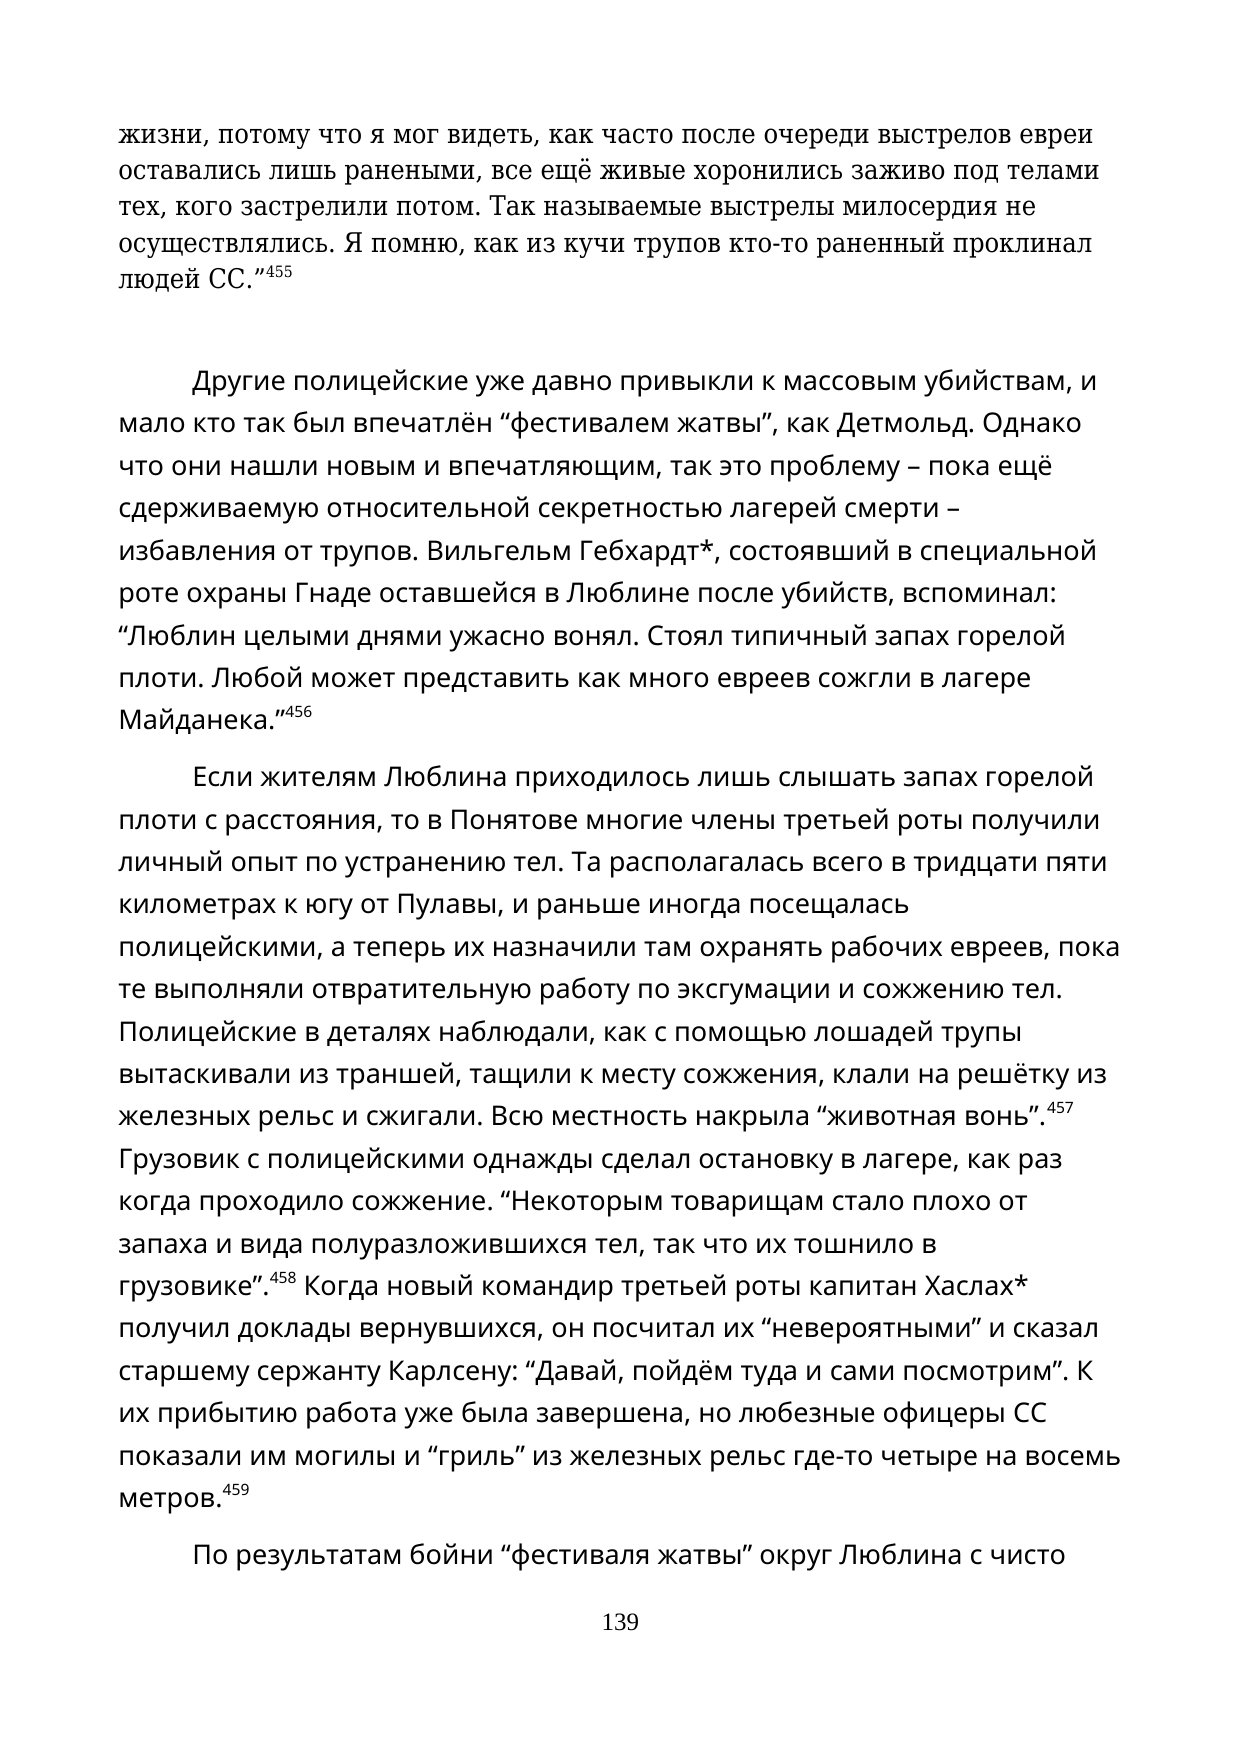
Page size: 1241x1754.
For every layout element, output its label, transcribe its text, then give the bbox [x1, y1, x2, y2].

text По результатам бойни “фестиваля жатвы” округ Люблина с чисто [118, 1535, 1122, 1572]
text жизни, потому что я мог видеть, как часто после очереди выстрелов евреи оставались лишь ранеными, все ещё живые хоронились заживо под телами тех, кого застрелили потом. Так называемые выстрелы милосердия не осуществлялись. Я помню, как из кучи трупов кто-то раненный проклинал людей СС.” [118, 118, 1122, 295]
text Если жителям Люблина приходилось лишь слышать запах горелой плоти с расстояния, то в Понятове многие члены третьей роты получили личный опыт по устранению тел. Та располагалась всего в тридцати пяти километрах к югу от Пулавы, и раньше иногда посещалась полицейскими, а теперь их назначили там охранять рабочих евреев, пока те выполняли отвратительную работу по эксгумации и сожжению тел. Полицейские в деталях наблюдали, как с помощью лошадей трупы вытаскивали из траншей, тащили к месту сожжения, клали на решётку из железных рельс и сжигали. Всю местность накрыла “животная вонь”. Грузовик с полицейскими однажды сделал остановку в лагере, как раз когда проходило сожжение. “Некоторым товарищам стало плохо от запаха и вида полуразложившихся тел, так что их тошнило в грузовике”. Когда новый командир третьей роты капитан Хаслах* получил доклады вернувшихся, он посчитал их “невероятными” и сказал старшему сержанту Карлсену: “Давай, пойдём туда и сами посмотрим”. К их прибытию работа уже была завершена, но любезные офицеры СС показали им могилы и “гриль” из железных рельс где-то четыре на восемь метров. [118, 758, 1122, 1515]
text Другие полицейские уже давно привыкли к массовым убийствам, и мало кто так был впечатлён “фестивалем жатвы”, как Детмольд. Однако что они нашли новым и впечатляющим, так это проблему – пока ещё сдерживаемую относительной секретностью лагерей смерти – избавления от трупов. Вильгельм Гебхардт*, состоявший в специальной роте охраны Гнаде оставшейся в Люблине после убийств, вспоминал: “Люблин целыми днями ужасно вонял. Стоял типичный запах горелой плоти. Любой может представить как много евреев сожгли в лагере Майданека.” [118, 362, 1122, 738]
